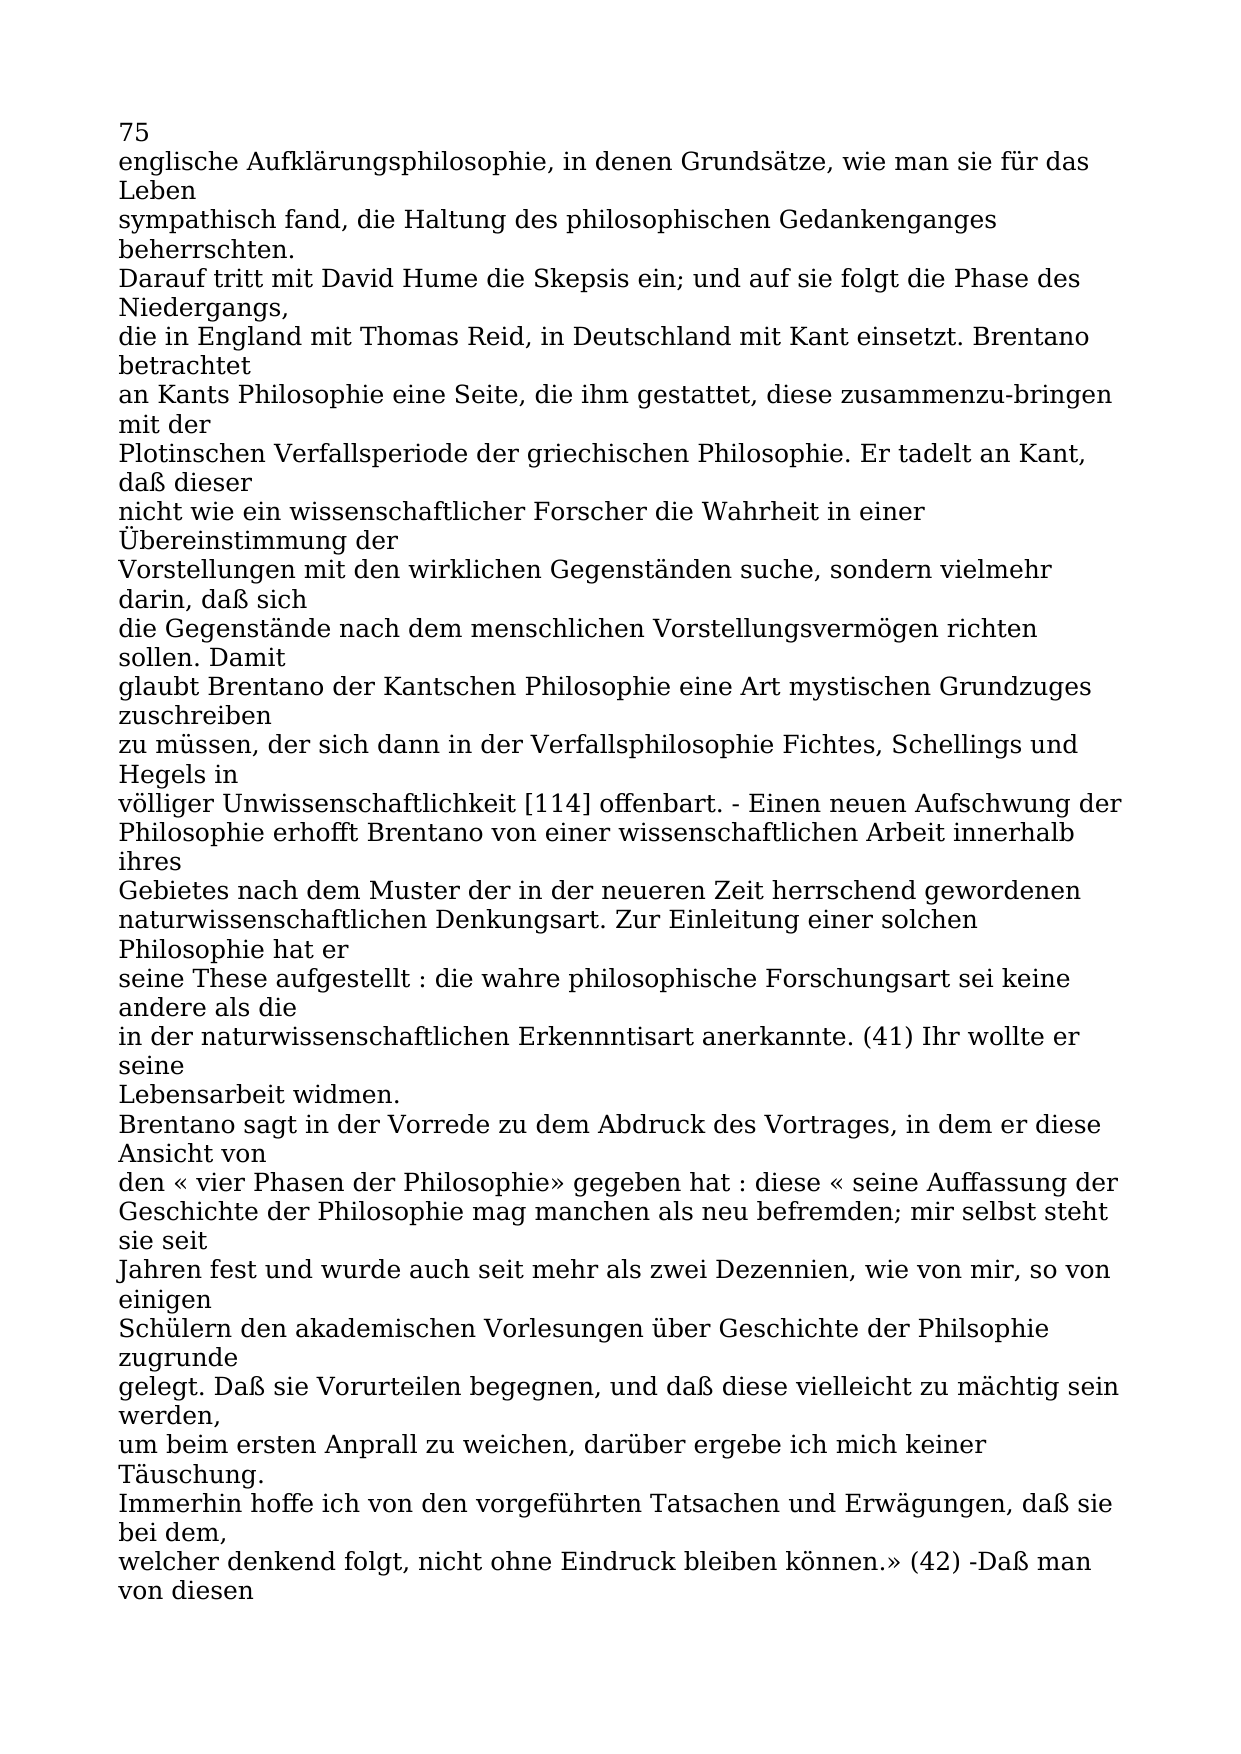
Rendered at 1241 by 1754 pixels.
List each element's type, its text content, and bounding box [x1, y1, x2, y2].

text an Kants Philosophie eine Seite, die ihm gestattet, diese zusammenzu-bringen mit der [118, 381, 1122, 439]
text Gebietes nach dem Muster der in der neueren Zeit herrschend gewordenen [118, 876, 1122, 906]
text Geschichte der Philosophie mag manchen als neu befremden; mir selbst steht sie seit [118, 1197, 1122, 1256]
text Jahren fest und wurde auch seit mehr als zwei Dezennien, wie von mir, so von einigen [118, 1256, 1122, 1314]
text sympathisch fand, die Haltung des philosophischen Gedankenganges beherrschten. [118, 206, 1122, 264]
text seine These aufgestellt : die wahre philosophische Forschungsart sei keine andere als die [118, 964, 1122, 1022]
text englische Aufklärungsphilosophie, in denen Grundsätze, wie man sie für das Leben [118, 147, 1122, 206]
text Philosophie erhofft Brentano von einer wissenschaftlichen Arbeit innerhalb ihres [118, 818, 1122, 876]
text Immerhin hoffe ich von den vorgeführten Tatsachen und Erwägungen, daß sie bei dem, [118, 1489, 1122, 1547]
text zu müssen, der sich dann in der Verfallsphilosophie Fichtes, Schellings und Hegels in [118, 731, 1122, 789]
text welcher denkend folgt, nicht ohne Eindruck bleiben können.» (42) -Daß man von diesen [118, 1547, 1122, 1606]
text völliger Unwissenschaftlichkeit [114] offenbart. - Einen neuen Aufschwung der [118, 789, 1122, 818]
text Brentano sagt in der Vorrede zu dem Abdruck des Vortrages, in dem er diese Ansicht von [118, 1110, 1122, 1168]
text nicht wie ein wissenschaftlicher Forscher die Wahrheit in einer Übereinstimmung der [118, 497, 1122, 556]
text um beim ersten Anprall zu weichen, darüber ergebe ich mich keiner Täuschung. [118, 1431, 1122, 1489]
text 75 [118, 118, 1122, 147]
text den « vier Phasen der Philosophie» gegeben hat : diese « seine Auffassung der [118, 1168, 1122, 1197]
text Vorstellungen mit den wirklichen Gegenständen suche, sondern vielmehr darin, daß sich [118, 556, 1122, 614]
text Lebensarbeit widmen. [118, 1081, 1122, 1110]
text die Gegenstände nach dem menschlichen Vorstellungsvermögen richten sollen. Damit [118, 614, 1122, 672]
text glaubt Brentano der Kantschen Philosophie eine Art mystischen Grundzuges zuschreiben [118, 672, 1122, 731]
text in der naturwissenschaftlichen Erkennntisart anerkannte. (41) Ihr wollte er seine [118, 1022, 1122, 1081]
text Darauf tritt mit David Hume die Skepsis ein; und auf sie folgt die Phase des Niedergangs, [118, 264, 1122, 322]
text naturwissenschaftlichen Denkungsart. Zur Einleitung einer solchen Philosophie hat er [118, 906, 1122, 964]
text Schülern den akademischen Vorlesungen über Geschichte der Philsophie zugrunde [118, 1314, 1122, 1372]
text die in England mit Thomas Reid, in Deutschland mit Kant einsetzt. Brentano betrachtet [118, 322, 1122, 381]
text Plotinschen Verfallsperiode der griechischen Philosophie. Er tadelt an Kant, daß dieser [118, 439, 1122, 497]
text gelegt. Daß sie Vorurteilen begegnen, und daß diese vielleicht zu mächtig sein werden, [118, 1372, 1122, 1431]
